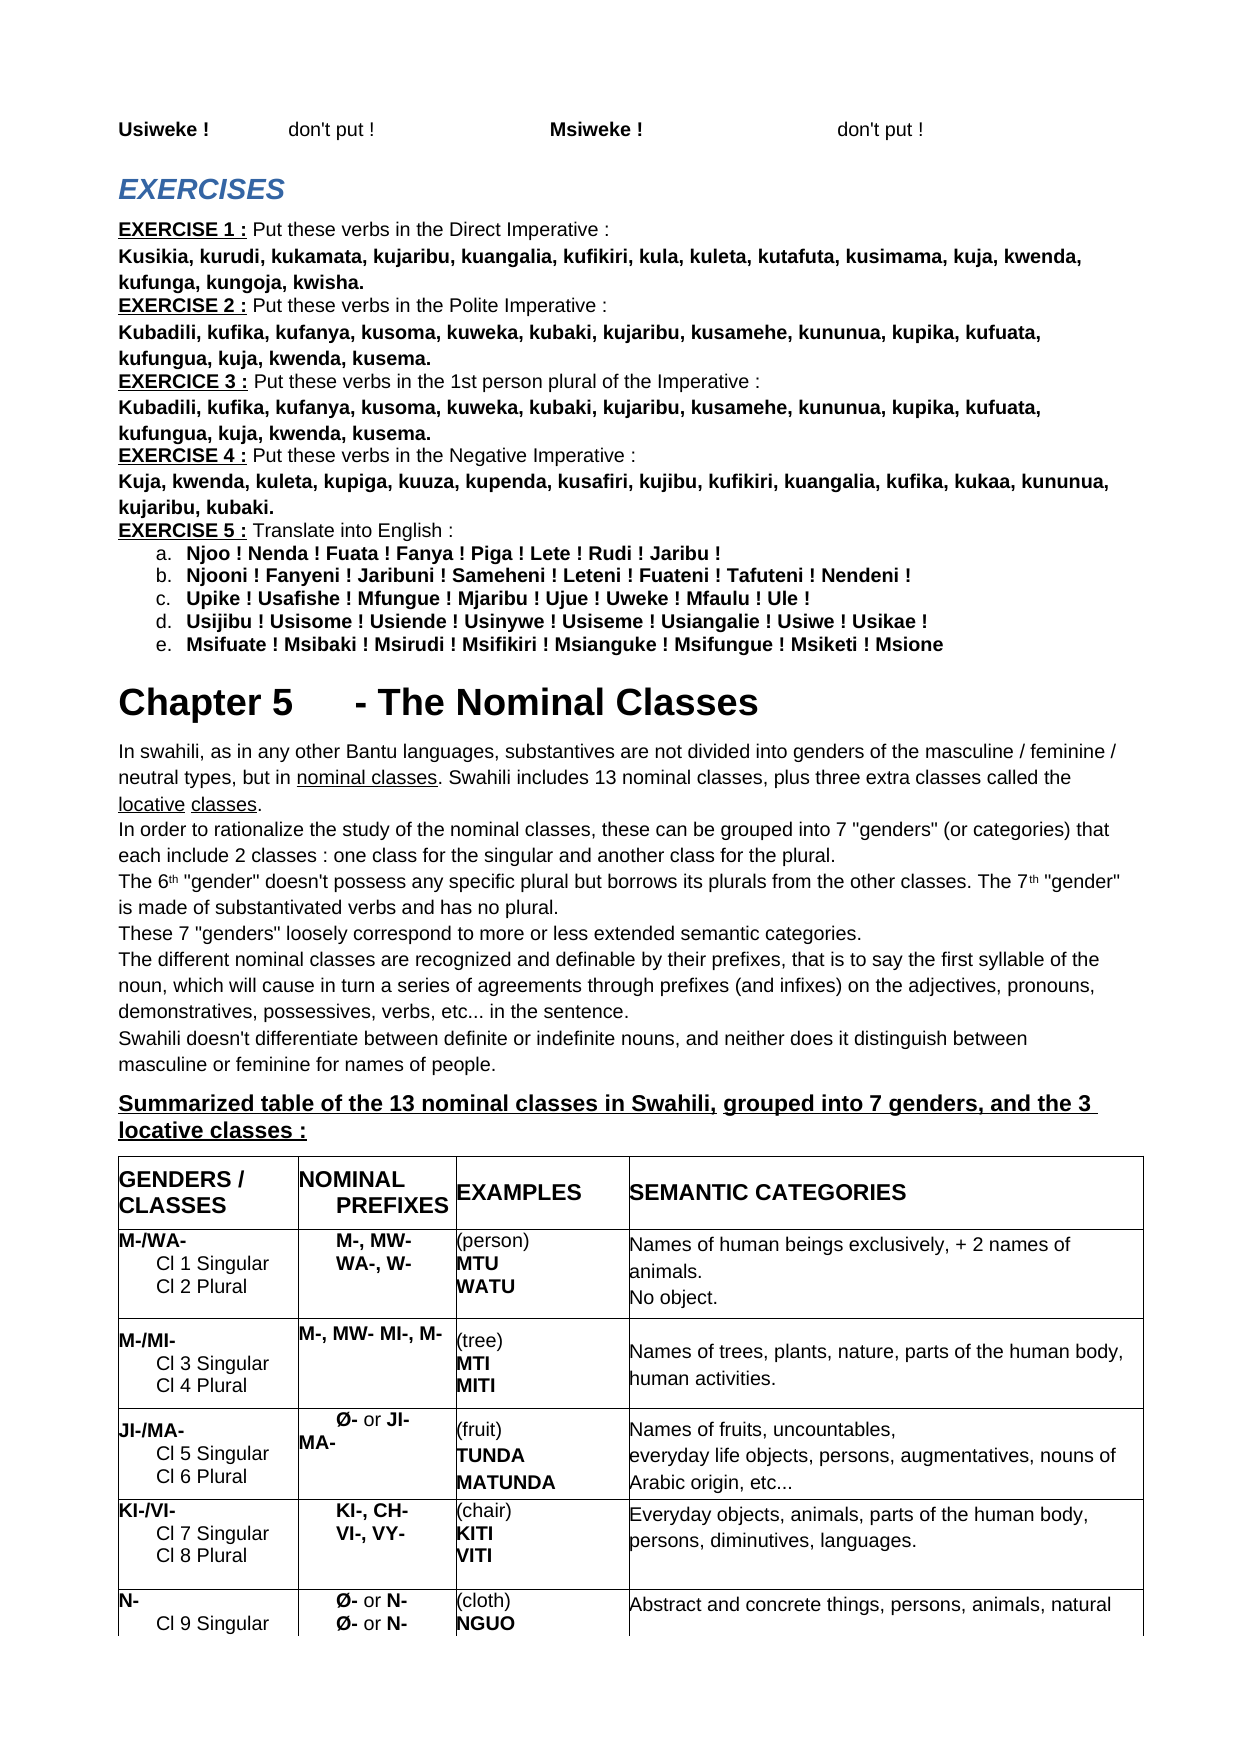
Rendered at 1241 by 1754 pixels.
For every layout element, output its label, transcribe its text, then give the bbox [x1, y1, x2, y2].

table_cell N- Cl 9 Singular [119, 1590, 298, 1636]
text Swahili doesn't differentiate between definite or indefinite nouns, and neither does it distinguish between masculine or feminine for names of people. [118, 1023, 1122, 1076]
table_cell Everyday objects, animals, parts of the human body, persons, diminutives, languages. [630, 1500, 1143, 1589]
list Njooni ! Fanyeni ! Jaribuni ! Sameheni ! Leteni ! Fuateni ! Tafuteni ! Nendeni ! [118, 564, 1122, 587]
list Usijibu ! Usisome ! Usiende ! Usinywe ! Usiseme ! Usiangalie ! Usiwe ! Usikae ! [118, 610, 1122, 632]
table_cell don't put ! [288, 118, 549, 147]
table_cell (cloth) NGUO [457, 1590, 629, 1636]
table_cell Abstract and concrete things, persons, animals, natural [630, 1590, 1143, 1636]
table_cell Ø- or JI- MA- [299, 1409, 456, 1499]
table_cell Ø- or N- Ø- or N- [299, 1590, 456, 1636]
table_cell (chair) KITI VITI [457, 1500, 629, 1589]
list Upike ! Usafishe ! Mfungue ! Mjaribu ! Ujue ! Uweke ! Mfaulu ! Ule ! [118, 587, 1122, 610]
text Kusikia, kurudi, kukamata, kujaribu, kuangalia, kufikiri, kula, kuleta, kutafuta, kusimama, kuja, kwenda, kufunga, kungoja, kwisha. [118, 241, 1122, 294]
subtitle Chapter 5 - The Nominal Classes [118, 680, 1122, 724]
text EXERCICE 3 : Put these verbs in the 1st person plural of the Imperative : [118, 370, 1122, 392]
table_cell M-/WA- Cl 1 Singular Cl 2 Plural [119, 1230, 298, 1318]
text The 6th "gender" doesn't possess any specific plural but borrows its plurals from the other classes. The 7th "gender" is made of substantivated verbs and has no plural. [118, 867, 1122, 919]
table_cell Names of fruits, uncountables, everyday life objects, persons, augmentatives, nouns of Arabic origin, etc... [630, 1409, 1143, 1499]
text These 7 "genders" loosely correspond to more or less extended semantic categories. [118, 919, 1122, 945]
table_cell Names of trees, plants, nature, parts of the human body, human activities. [630, 1319, 1143, 1408]
table_cell (fruit) TUNDA MATUNDA [457, 1409, 629, 1499]
list Njoo ! Nenda ! Fuata ! Fanya ! Piga ! Lete ! Rudi ! Jaribu ! [118, 542, 1122, 564]
text Kuja, kwenda, kuleta, kupiga, kuuza, kupenda, kusafiri, kujibu, kufikiri, kuangalia, kufika, kukaa, kununua, kujaribu, kubaki. [118, 467, 1122, 519]
table_cell Msiweke ! [550, 118, 799, 147]
text In order to rationalize the study of the nominal classes, these can be grouped into 7 "genders" (or categories) that each include 2 classes : one class for the singular and another class for the plural. [118, 815, 1122, 867]
table_cell Usiweke ! [118, 118, 288, 147]
table_cell (person) MTU WATU [457, 1230, 629, 1318]
table_cell M-, MW- WA-, W- [299, 1230, 456, 1318]
text EXERCISE 5 : Translate into English : [118, 519, 1122, 542]
subtitle Summarized table of the 13 nominal classes in Swahili, grouped into 7 genders, and the 3 locative classes : [118, 1090, 1122, 1143]
list Msifuate ! Msibaki ! Msirudi ! Msifikiri ! Msianguke ! Msifungue ! Msiketi ! Msione [118, 632, 1122, 655]
table_header NOMINAL PREFIXES [299, 1157, 456, 1229]
text EXERCISE 2 : Put these verbs in the Polite Imperative : [118, 294, 1122, 317]
table_header SEMANTIC CATEGORIES [630, 1157, 1143, 1229]
text Kubadili, kufika, kufanya, kusoma, kuweka, kubaki, kujaribu, kusamehe, kununua, kupika, kufuata, kufungua, kuja, kwenda, kusema. [118, 392, 1122, 444]
table_cell (tree) MTI MITI [457, 1319, 629, 1408]
table_header GENDERS / CLASSES [119, 1157, 298, 1229]
table_header EXAMPLES [457, 1157, 629, 1229]
table_cell JI-/MA- Cl 5 Singular Cl 6 Plural [119, 1409, 298, 1499]
table_cell M-/MI- Cl 3 Singular Cl 4 Plural [119, 1319, 298, 1408]
table_cell Names of human beings exclusively, + 2 names of animals. No object. [630, 1230, 1143, 1318]
subtitle EXERCISES [118, 172, 1122, 206]
table_cell KI-/VI- Cl 7 Singular Cl 8 Plural [119, 1500, 298, 1589]
table_cell M-, MW- MI-, M- [299, 1319, 456, 1408]
text EXERCISE 1 : Put these verbs in the Direct Imperative : [118, 218, 1122, 241]
text The different nominal classes are recognized and definable by their prefixes, that is to say the first syllable of the noun, which will cause in turn a series of agreements through prefixes (and infixes) on the adjectives, pronouns, demonstratives, possessives, verbs, etc... in the sentence. [118, 945, 1122, 1023]
table_cell KI-, CH- VI-, VY- [299, 1500, 456, 1589]
text In swahili, as in any other Bantu languages, substantives are not divided into genders of the masculine / feminine / neutral types, but in nominal classes. Swahili includes 13 nominal classes, plus three extra classes called the locative classes. [118, 736, 1122, 815]
table_cell don't put ! [800, 118, 982, 147]
text Kubadili, kufika, kufanya, kusoma, kuweka, kubaki, kujaribu, kusamehe, kununua, kupika, kufuata, kufungua, kuja, kwenda, kusema. [118, 317, 1122, 370]
text EXERCISE 4 : Put these verbs in the Negative Imperative : [118, 444, 1122, 467]
